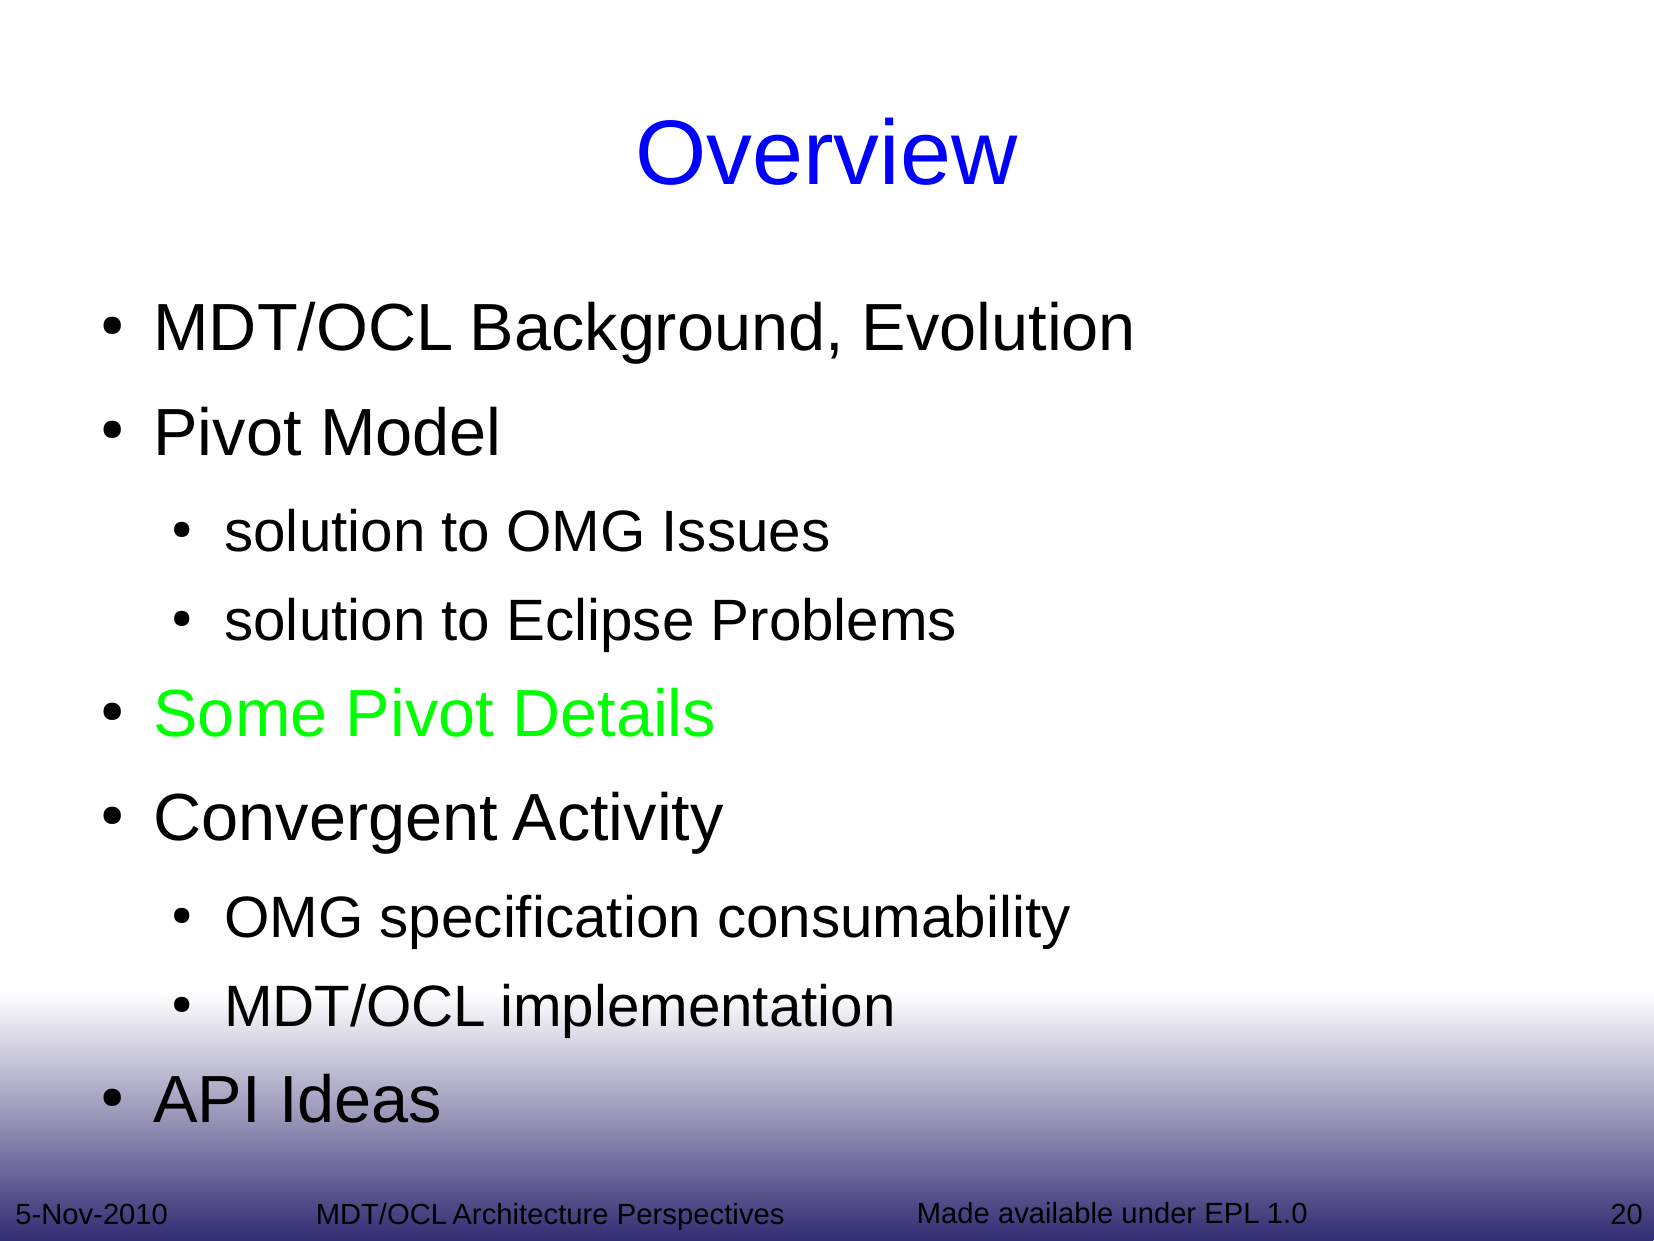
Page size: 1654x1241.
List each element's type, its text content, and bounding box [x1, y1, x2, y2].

list MDT/OCL Background, Evolution Pivot Model solution to OMG Issues solution to Eclipse Problems Some Pivot Details Convergent Activity OMG specification consumability MDT/OCL implementation API Ideas [82, 290, 1571, 1136]
title Overview [82, 49, 1571, 257]
